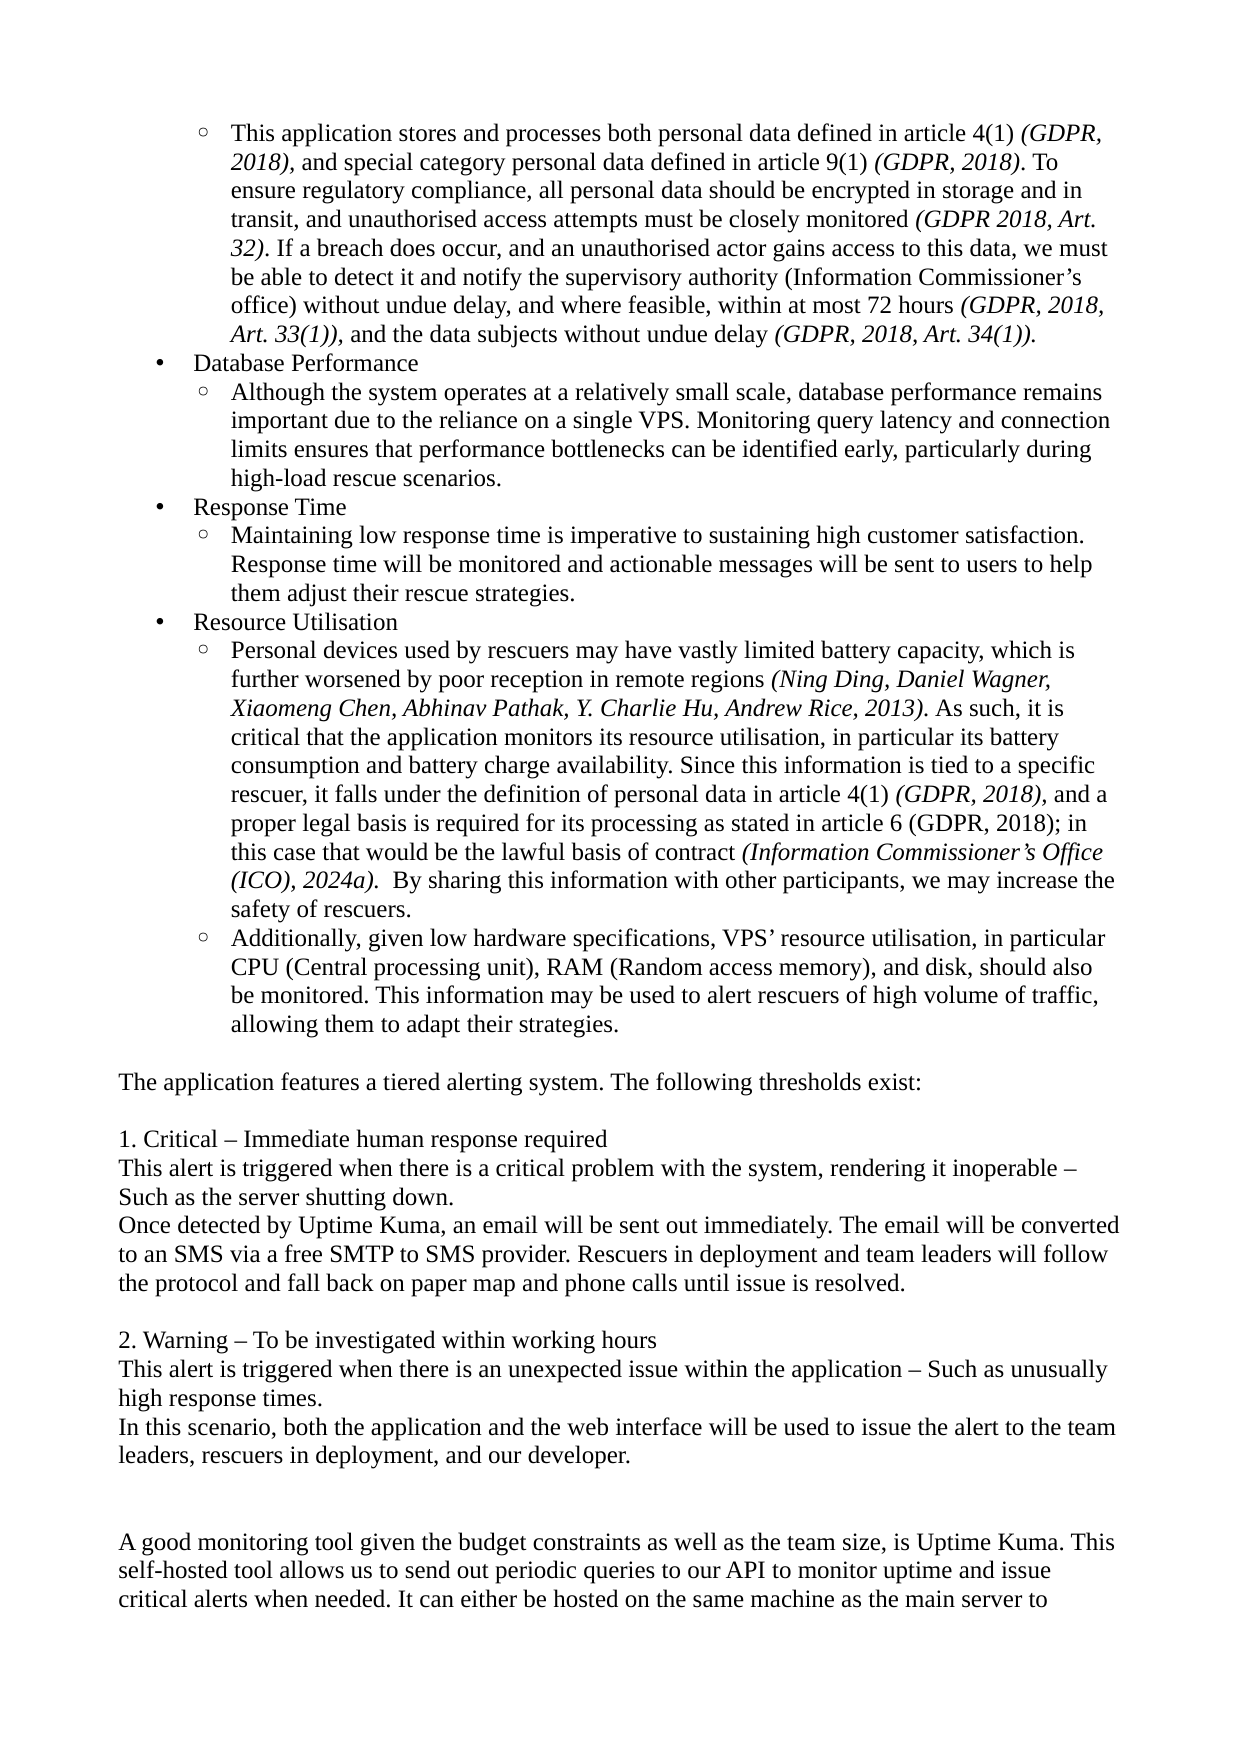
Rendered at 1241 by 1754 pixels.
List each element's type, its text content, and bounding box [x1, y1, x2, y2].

list Response Time [156, 492, 1122, 521]
text This alert is triggered when there is an unexpected issue within the application – Such as unusually high response times. [118, 1354, 1122, 1412]
list This application stores and processes both personal data defined in article 4(1) (GDPR, 2018), and special category personal data defined in article 9(1) (GDPR, 2018). To ensure regulatory compliance, all personal data should be encrypted in storage and in transit, and unauthorised access attempts must be closely monitored (GDPR 2018, Art. 32). If a breach does occur, and an unauthorised actor gains access to this data, we must be able to detect it and notify the supervisory authority (Information Commissioner’s office) without undue delay, and where feasible, within at most 72 hours (GDPR, 2018, Art. 33(1)), and the data subjects without undue delay (GDPR, 2018, Art. 34(1)). [193, 118, 1122, 348]
text 1. Critical – Immediate human response required [118, 1124, 1122, 1153]
text 2. Warning – To be investigated within working hours [118, 1326, 1122, 1354]
text The application features a tiered alerting system. The following thresholds exist: [118, 1067, 1122, 1096]
list Additionally, given low hardware specifications, VPS’ resource utilisation, in particular CPU (Central processing unit), RAM (Random access memory), and disk, should also be monitored. This information may be used to alert rescuers of high volume of traffic, allowing them to adapt their strategies. [193, 923, 1122, 1038]
text A good monitoring tool given the budget constraints as well as the team size, is Uptime Kuma. This self-hosted tool allows us to send out periodic queries to our API to monitor uptime and issue critical alerts when needed. It can either be hosted on the same machine as the main server to [118, 1527, 1122, 1613]
list Personal devices used by rescuers may have vastly limited battery capacity, which is further worsened by poor reception in remote regions (Ning Ding, Daniel Wagner, Xiaomeng Chen, Abhinav Pathak, Y. Charlie Hu, Andrew Rice, 2013). As such, it is critical that the application monitors its resource utilisation, in particular its battery consumption and battery charge availability. Since this information is tied to a specific rescuer, it falls under the definition of personal data in article 4(1) (GDPR, 2018), and a proper legal basis is required for its processing as stated in article 6 (GDPR, 2018); in this case that would be the lawful basis of contract (Information Commissioner’s Office (ICO), 2024a). By sharing this information with other participants, we may increase the safety of rescuers. [193, 636, 1122, 923]
list Although the system operates at a relatively small scale, database performance remains important due to the reliance on a single VPS. Monitoring query latency and connection limits ensures that performance bottlenecks can be identified early, particularly during high-load rescue scenarios. [193, 377, 1122, 492]
text Once detected by Uptime Kuma, an email will be sent out immediately. The email will be converted to an SMS via a free SMTP to SMS provider. Rescuers in deployment and team leaders will follow the protocol and fall back on paper map and phone calls until issue is resolved. [118, 1211, 1122, 1297]
list Resource Utilisation [156, 607, 1122, 636]
list Database Performance [156, 348, 1122, 377]
list Maintaining low response time is imperative to sustaining high customer satisfaction. Response time will be monitored and actionable messages will be sent to users to help them adjust their rescue strategies. [193, 521, 1122, 607]
text This alert is triggered when there is a critical problem with the system, rendering it inoperable – Such as the server shutting down. [118, 1153, 1122, 1211]
text In this scenario, both the application and the web interface will be used to issue the alert to the team leaders, rescuers in deployment, and our developer. [118, 1412, 1122, 1469]
